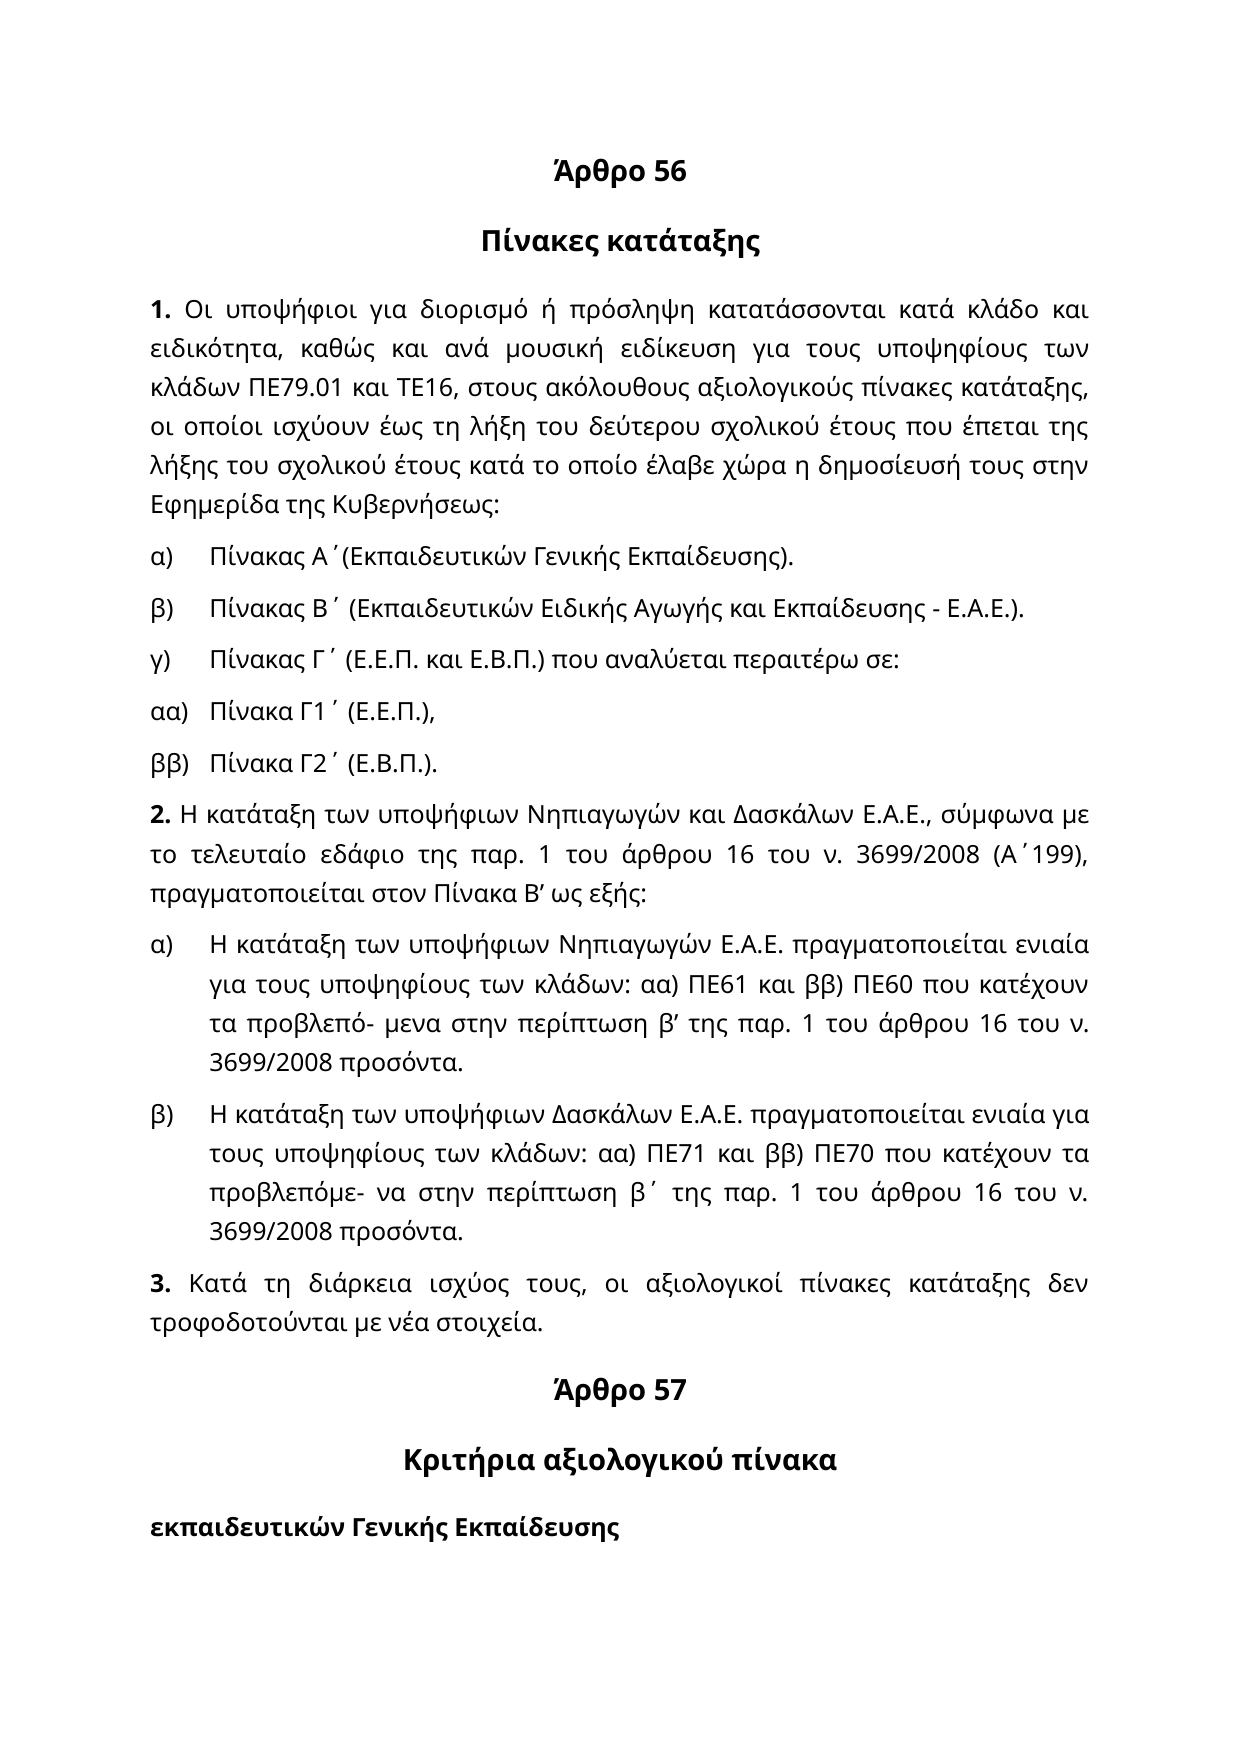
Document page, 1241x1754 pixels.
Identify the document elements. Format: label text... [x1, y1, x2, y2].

list β) Πίνακας Β΄ (Εκπαιδευτικών Ειδικής Αγωγής και Εκπαίδευσης - Ε.Α.Ε.). [150, 590, 1090, 624]
list γ) Πίνακας Γ΄ (Ε.Ε.Π. και Ε.Β.Π.) που αναλύεται περαιτέρω σε: [150, 642, 1090, 676]
subtitle Άρθρο 56 [150, 150, 1090, 190]
list α) Πίνακας Α΄(Εκπαιδευτικών Γενικής Εκπαίδευσης). [150, 539, 1090, 573]
list ββ) Πίνακα Γ2΄ (Ε.Β.Π.). [150, 745, 1090, 779]
text εκπαιδευτικών Γενικής Εκπαίδευσης [150, 1510, 1090, 1544]
list α) Η κατάταξη των υποψήφιων Νηπιαγωγών Ε.Α.Ε. πραγματοποιείται ενιαία για τους υποψηφίους των κλάδων: αα) ΠΕ61 και ββ) ΠΕ60 που κατέχουν τα προβλεπό- μενα στην περίπτωση β’ της παρ. 1 του άρθρου 16 του ν. 3699/2008 προσόντα. [150, 927, 1090, 1079]
text 1. Οι υποψήφιοι για διορισμό ή πρόσληψη κατατάσσονται κατά κλάδο και ειδικότητα, καθώς και ανά μουσική ειδίκευση για τους υποψηφίους των κλάδων ΠΕ79.01 και ΤΕ16, στους ακόλουθους αξιολογικούς πίνακες κατάταξης, οι οποίοι ισχύουν έως τη λήξη του δεύτερου σχολικού έτους που έπεται της λήξης του σχολικού έτους κατά το οποίο έλαβε χώρα η δημοσίευσή τους στην Εφημερίδα της Κυβερνήσεως: [150, 291, 1090, 521]
text 3. Κατά τη διάρκεια ισχύος τους, οι αξιολογικοί πίνακες κατάταξης δεν τροφοδοτούνται με νέα στοιχεία. [150, 1265, 1090, 1339]
subtitle Πίνακες κατάταξης [150, 221, 1090, 260]
text 2. Η κατάταξη των υποψήφιων Νηπιαγωγών και Δασκάλων Ε.Α.Ε., σύμφωνα με το τελευταίο εδάφιο της παρ. 1 του άρθρου 16 του ν. 3699/2008 (Α΄199), πραγματοποιείται στον Πίνακα Β’ ως εξής: [150, 797, 1090, 909]
list β) Η κατάταξη των υποψήφιων Δασκάλων Ε.Α.Ε. πραγματοποιείται ενιαία για τους υποψηφίους των κλάδων: αα) ΠΕ71 και ββ) ΠΕ70 που κατέχουν τα προβλεπόμε- να στην περίπτωση β΄ της παρ. 1 του άρθρου 16 του ν. 3699/2008 προσόντα. [150, 1096, 1090, 1248]
subtitle Άρθρο 57 [150, 1369, 1090, 1408]
subtitle Κριτήρια αξιολογικού πίνακα [150, 1439, 1090, 1479]
list αα) Πίνακα Γ1΄ (Ε.Ε.Π.), [150, 694, 1090, 728]
